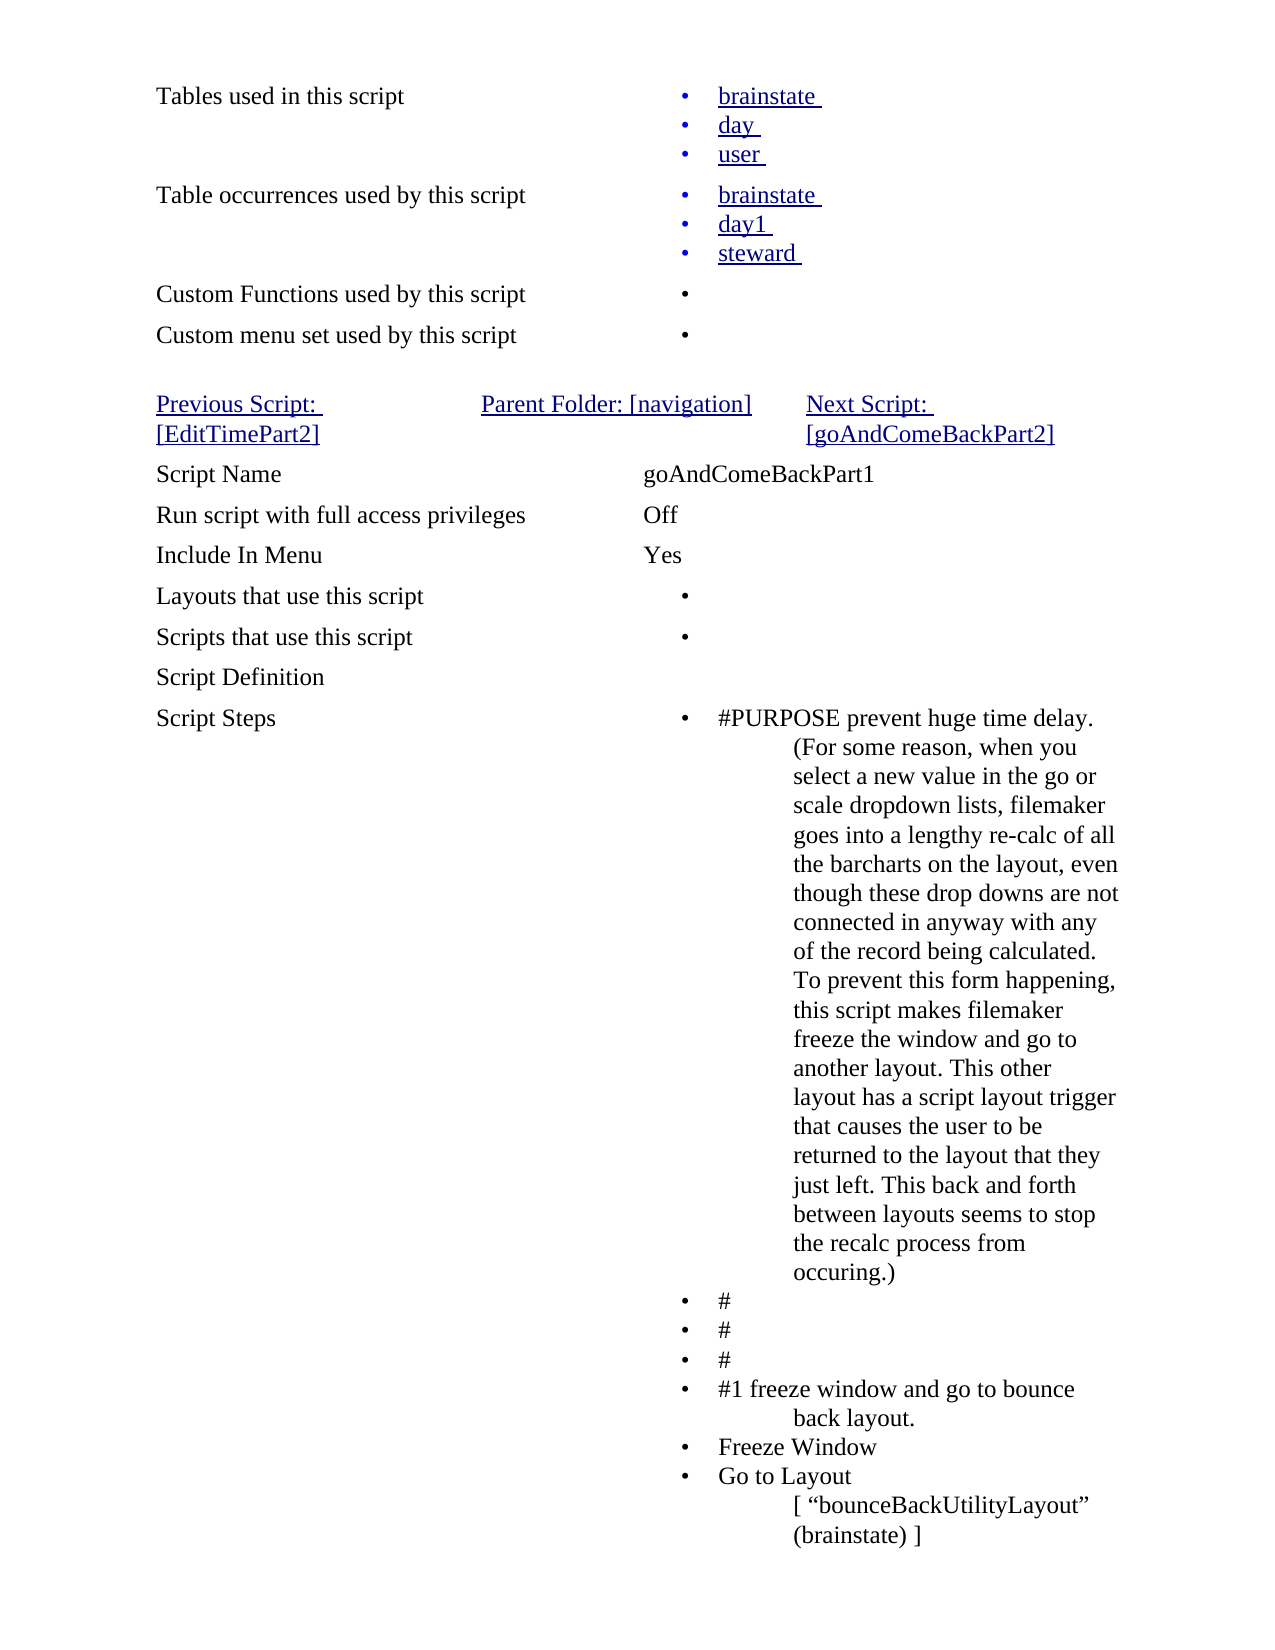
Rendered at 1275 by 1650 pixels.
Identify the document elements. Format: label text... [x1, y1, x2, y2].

table_header Previous Script: [EditTimePart2] [150, 383, 475, 453]
table_cell Off [638, 494, 1125, 534]
table_cell Tables used in this script [150, 75, 637, 174]
table_cell #PURPOSE prevent huge time delay. (For some reason, when you select a new value in the go or scale dropdown lists, filemaker goes into a lengthy re-calc of all the barcharts on the layout, even though these drop downs are not connected in anyway with any of the record being calculated. To prevent this form happening, this script makes filemaker freeze the window and go to another layout. This other layout has a script layout trigger that causes the user to be returned to the layout that they just left. This back and forth between layouts seems to stop the recalc process from occuring.) # # # #1 freeze window and go to bounce back layout. Freeze Window Go to Layout [ “bounceBackUtilityLayout” (brainstate) ] [638, 697, 1125, 1554]
table_header Parent Folder: [navigation] [475, 383, 800, 453]
table_cell [638, 314, 1125, 354]
table_header goAndComeBackPart1 [638, 453, 1125, 494]
table_header Script Name [150, 453, 637, 494]
table_cell Yes [638, 534, 1125, 575]
table_cell brainstate day user [638, 75, 1125, 174]
table_cell brainstate day1 steward [638, 174, 1125, 273]
table_cell Layouts that use this script [150, 575, 637, 616]
table_cell Include In Menu [150, 534, 637, 575]
table_cell Run script with full access privileges [150, 494, 637, 534]
table_cell Table occurrences used by this script [150, 174, 637, 273]
table_cell [638, 575, 1125, 616]
table_cell [638, 616, 1125, 656]
table_cell Scripts that use this script [150, 616, 637, 656]
table_cell [638, 273, 1125, 313]
table_cell Script Steps [150, 697, 637, 1554]
table_cell Custom Functions used by this script [150, 273, 637, 313]
table_cell Script Definition [150, 656, 637, 697]
table_header Next Script: [goAndComeBackPart2] [800, 383, 1125, 453]
table_cell Custom menu set used by this script [150, 314, 637, 354]
